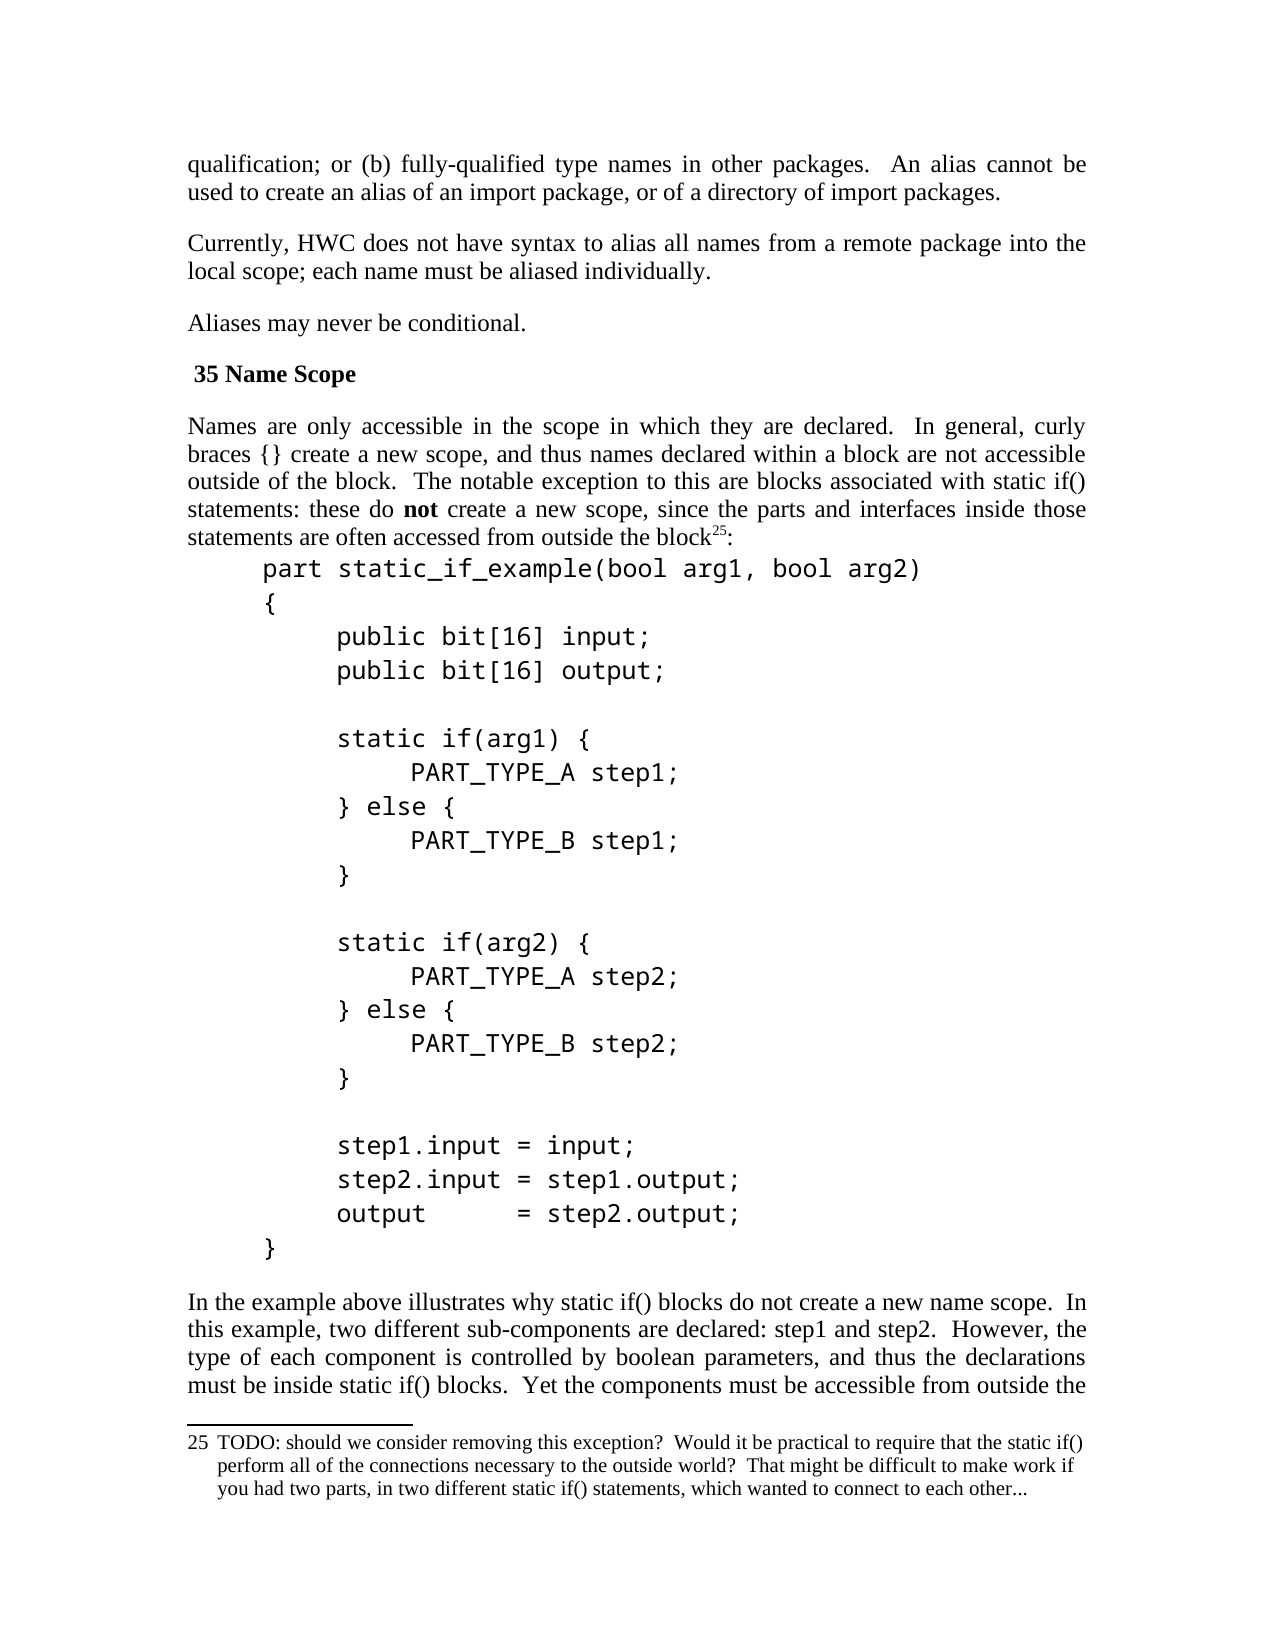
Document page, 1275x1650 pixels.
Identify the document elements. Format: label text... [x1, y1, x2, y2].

list Name Scope [187, 360, 1087, 388]
text TODO: should we consider removing this exception? Would it be practical to require that the static if() perform all of the connections necessary to the outside world? That might be difficult to make work if you had two parts, in two different static if() statements, which wanted to connect to each other... [187, 1431, 1087, 1500]
text public bit[16] output; [262, 652, 1012, 686]
text PART_TYPE_A step1; [262, 754, 1012, 788]
text In the example above illustrates why static if() blocks do not create a new name scope. In this example, two different sub-components are declared: step1 and step2. However, the type of each component is controlled by boolean parameters, and thus the declarations must be inside static if() blocks. Yet the components must be accessible from outside the [187, 1288, 1087, 1398]
text Aliases may never be conditional. [187, 309, 1087, 336]
text Names are only accessible in the scope in which they are declared. In general, curly braces {} create a new scope, and thus names declared within a block are not accessible outside of the block. The notable exception to this are blocks associated with static if() statements: these do not create a new scope, since the parts and interfaces inside those statements are often accessed from outside the block: [187, 412, 1087, 551]
text qualification; or (b) fully-qualified type names in other packages. An alias cannot be used to create an alias of an import package, or of a directory of import packages. [187, 150, 1087, 205]
text PART_TYPE_A step2; [262, 958, 1012, 992]
text output = step2.output; [262, 1196, 1012, 1230]
text } [262, 1060, 1012, 1094]
text static if(arg2) { [262, 924, 1012, 958]
text step1.input = input; [262, 1128, 1012, 1162]
text PART_TYPE_B step2; [262, 1026, 1012, 1060]
text part static_if_example(bool arg1, bool arg2) [262, 551, 1012, 584]
text static if(arg1) { [262, 720, 1012, 754]
text } [262, 856, 1012, 890]
text { [262, 584, 1012, 618]
text } [262, 1230, 1012, 1264]
text } else { [262, 788, 1012, 822]
text PART_TYPE_B step1; [262, 822, 1012, 856]
text step2.input = step1.output; [262, 1162, 1012, 1196]
text } else { [262, 992, 1012, 1026]
text public bit[16] input; [262, 618, 1012, 652]
text Currently, HWC does not have syntax to alias all names from a remote package into the local scope; each name must be aliased individually. [187, 229, 1087, 285]
